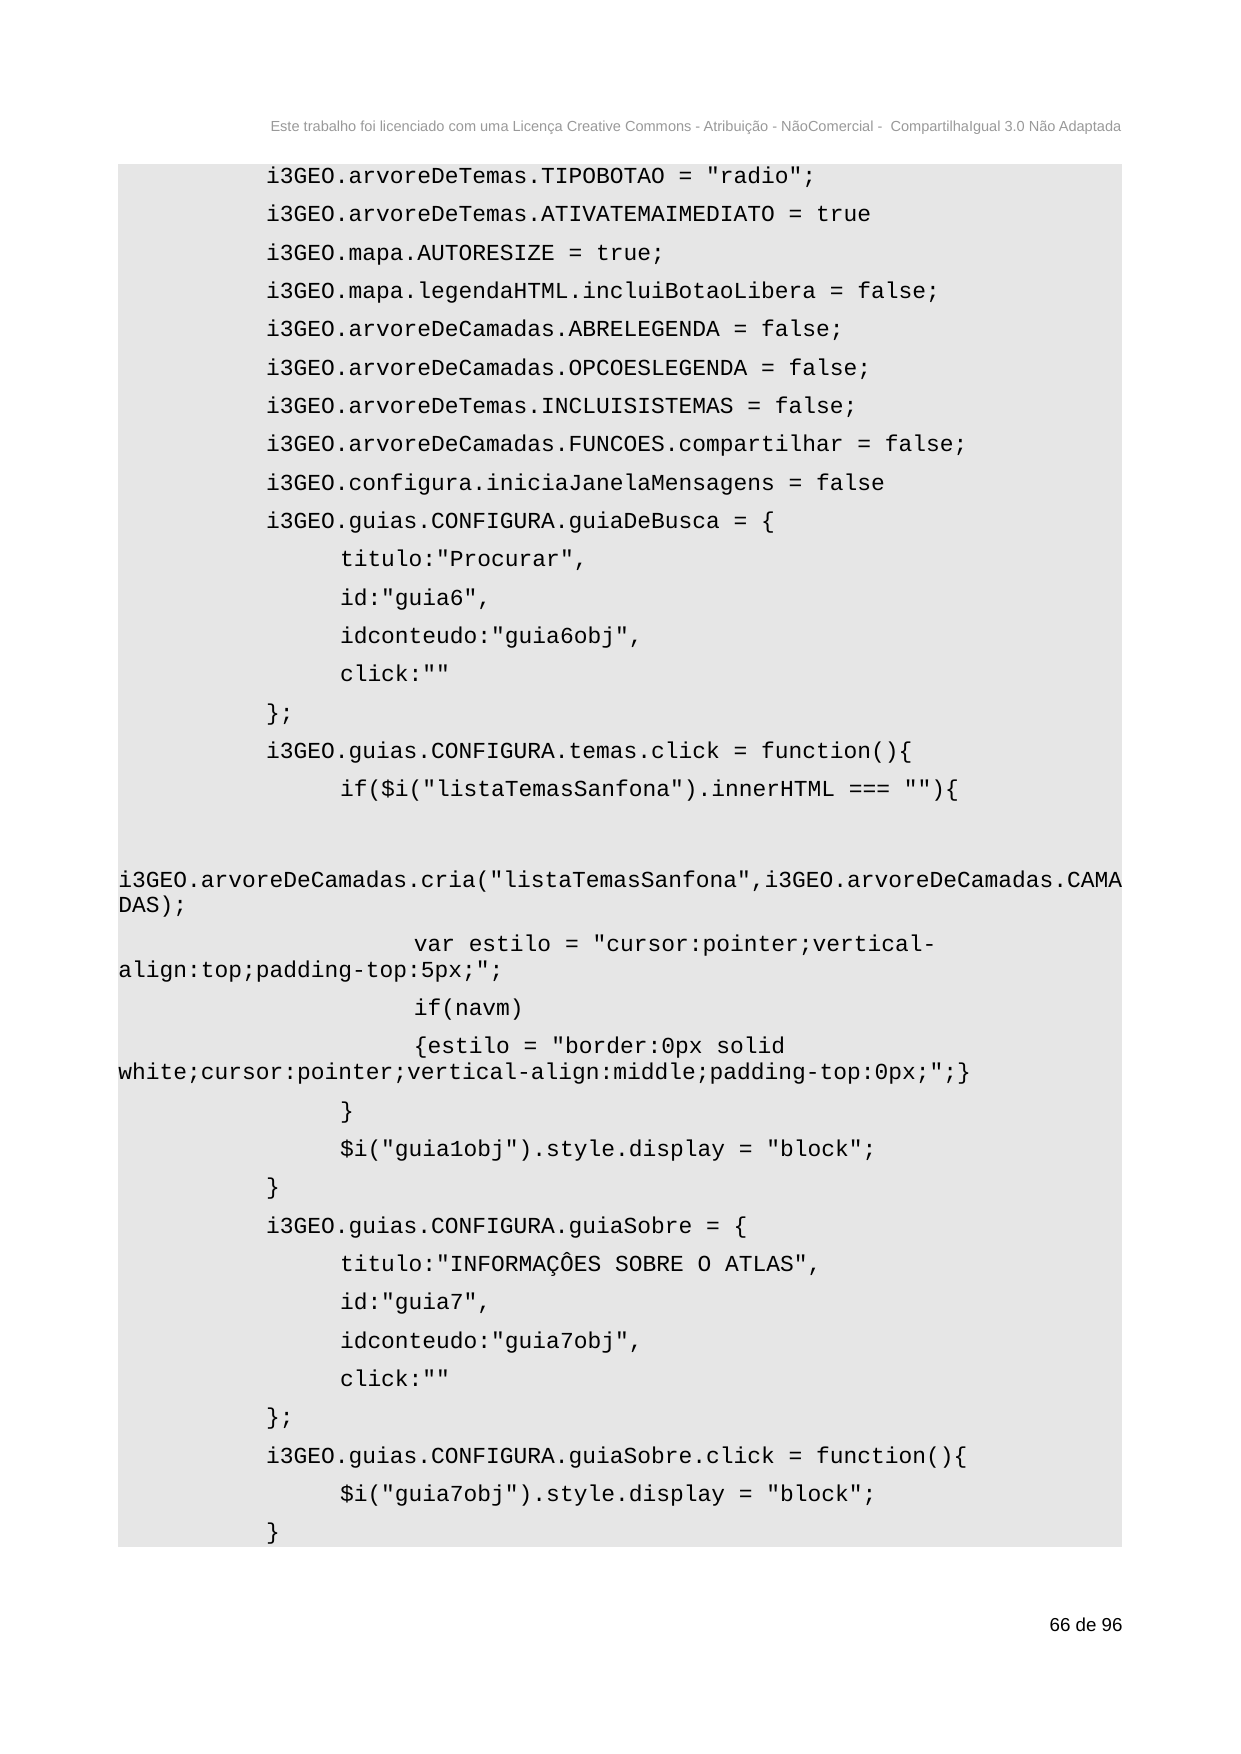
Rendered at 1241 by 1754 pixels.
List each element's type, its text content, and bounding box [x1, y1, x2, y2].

text }; [118, 1406, 1122, 1432]
text i3GEO.guias.CONFIGURA.guiaSobre.click = function(){ [118, 1444, 1122, 1470]
text click:"" [118, 1367, 1122, 1393]
text id:"guia7", [118, 1291, 1122, 1317]
text idconteudo:"guia7obj", [118, 1329, 1122, 1355]
text i3GEO.arvoreDeCamadas.FUNCOES.compartilhar = false; [118, 433, 1122, 459]
text i3GEO.arvoreDeCamadas.cria("listaTemasSanfona",i3GEO.arvoreDeCamadas.CAMADAS); [118, 816, 1122, 920]
text if($i("listaTemasSanfona").innerHTML === ""){ [118, 778, 1122, 804]
text var estilo = "cursor:pointer;vertical-align:top;padding-top:5px;"; [118, 932, 1122, 984]
text i3GEO.guias.CONFIGURA.guiaSobre = { [118, 1214, 1122, 1240]
text $i("guia1obj").style.display = "block"; [118, 1137, 1122, 1163]
text i3GEO.guias.CONFIGURA.guiaDeBusca = { [118, 509, 1122, 535]
text i3GEO.mapa.AUTORESIZE = true; [118, 241, 1122, 267]
text } [118, 1176, 1122, 1202]
text i3GEO.mapa.legendaHTML.incluiBotaoLibera = false; [118, 279, 1122, 305]
text i3GEO.arvoreDeTemas.TIPOBOTAO = "radio"; [118, 164, 1122, 190]
text i3GEO.arvoreDeTemas.ATIVATEMAIMEDIATO = true [118, 203, 1122, 229]
text }; [118, 701, 1122, 727]
text i3GEO.arvoreDeTemas.INCLUISISTEMAS = false; [118, 394, 1122, 420]
text $i("guia7obj").style.display = "block"; [118, 1482, 1122, 1508]
text idconteudo:"guia6obj", [118, 624, 1122, 650]
text i3GEO.arvoreDeCamadas.ABRELEGENDA = false; [118, 318, 1122, 344]
text {estilo = "border:0px solid white;cursor:pointer;vertical-align:middle;padding-top:0px;";} [118, 1035, 1122, 1087]
text i3GEO.arvoreDeCamadas.OPCOESLEGENDA = false; [118, 356, 1122, 382]
text if(navm) [118, 996, 1122, 1022]
text click:"" [118, 663, 1122, 689]
text } [118, 1099, 1122, 1125]
text titulo:"Procurar", [118, 548, 1122, 574]
text } [118, 1521, 1122, 1547]
text i3GEO.guias.CONFIGURA.temas.click = function(){ [118, 739, 1122, 765]
text titulo:"INFORMAÇÔES SOBRE O ATLAS", [118, 1252, 1122, 1278]
text i3GEO.configura.iniciaJanelaMensagens = false [118, 471, 1122, 497]
text id:"guia6", [118, 586, 1122, 612]
